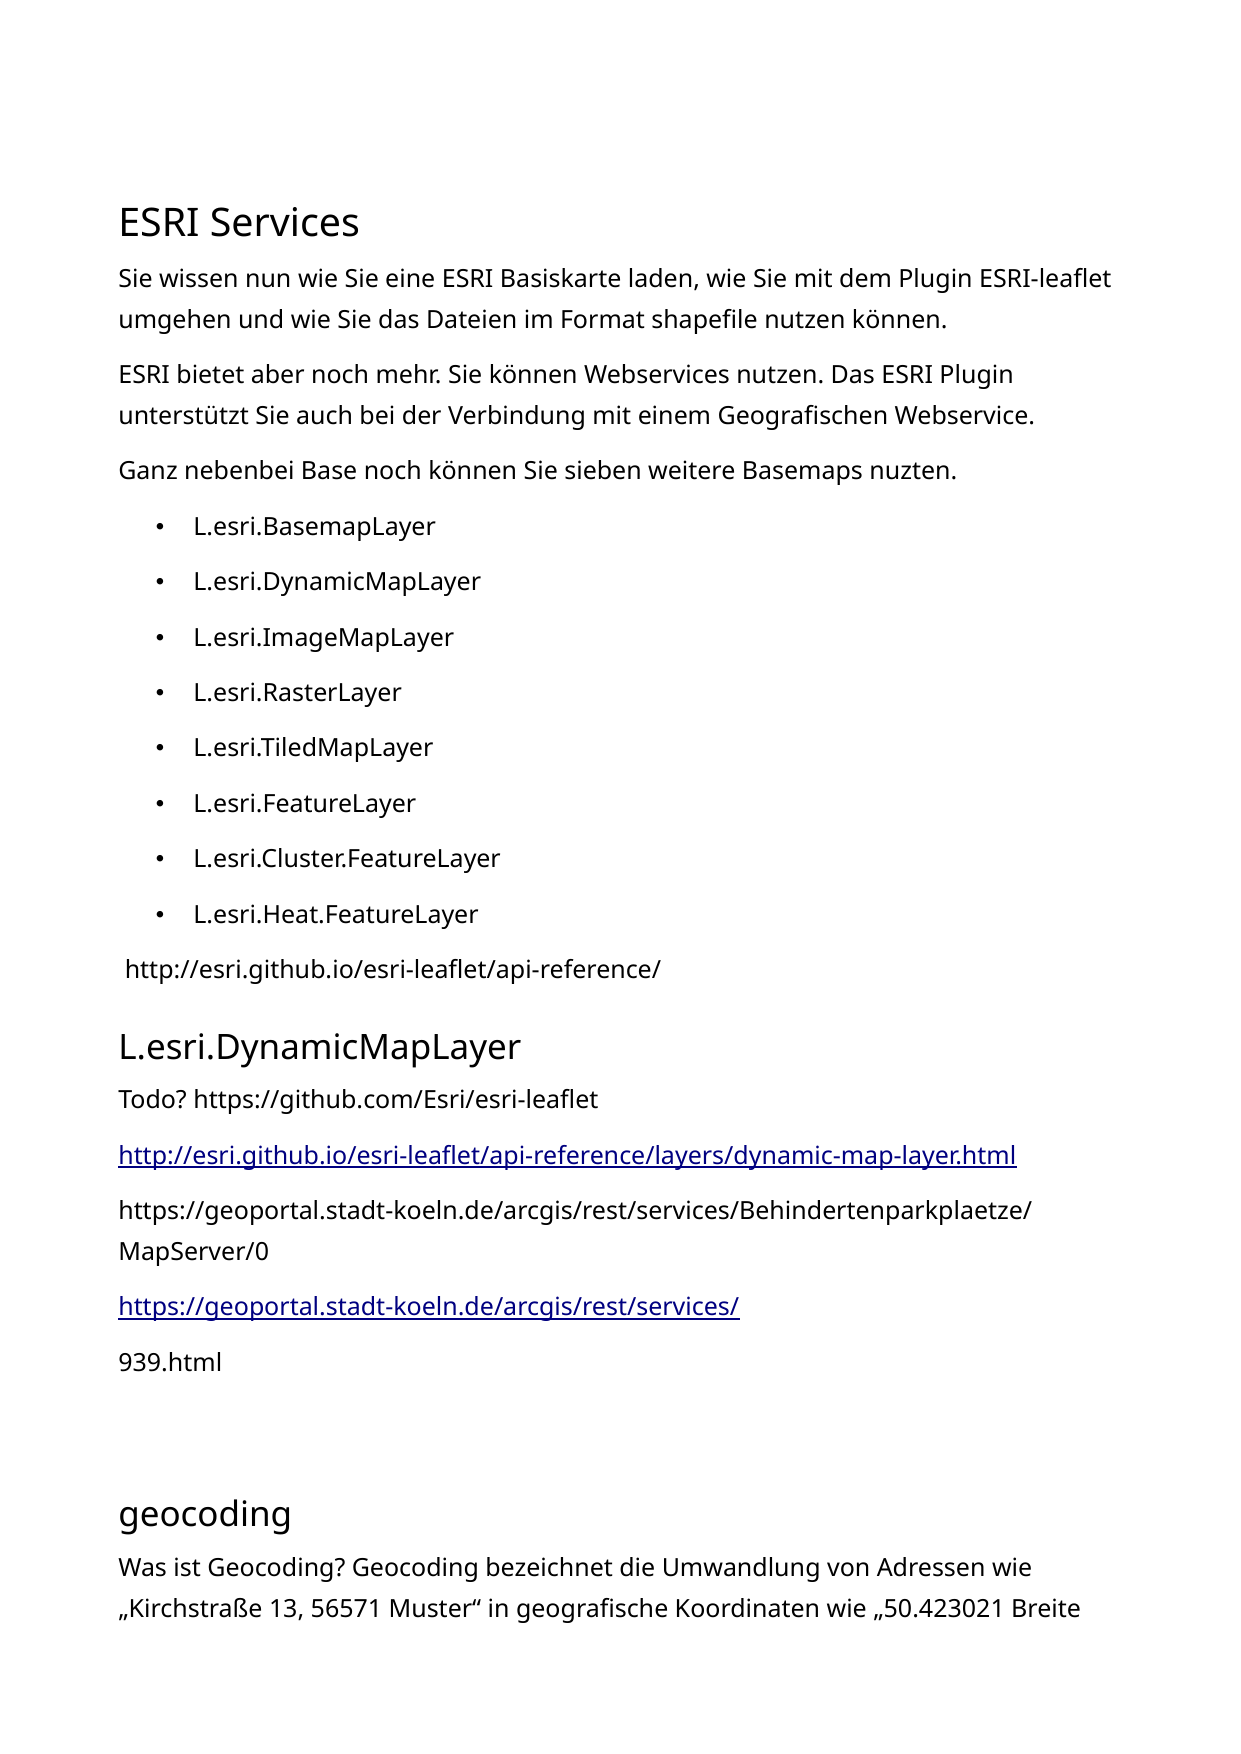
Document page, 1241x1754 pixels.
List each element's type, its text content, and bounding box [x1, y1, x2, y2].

text Was ist Geocoding? Geocoding bezeichnet die Umwandlung von Adressen wie „Kirchstraße 13, 56571 Muster“ in geografische Koordinaten wie „50.423021 Breite [118, 1549, 1122, 1624]
text https://geoportal.stadt-koeln.de/arcgis/rest/services/ [118, 1289, 1122, 1323]
list L.esri.FeatureLayer [156, 786, 1122, 819]
text Ganz nebenbei Base noch können Sie sieben weitere Basemaps nuzten. [118, 453, 1122, 487]
text ESRI bietet aber noch mehr. Sie können Webservices nutzen. Das ESRI Plugin unterstützt Sie auch bei der Verbindung mit einem Geografischen Webservice. [118, 357, 1122, 432]
list L.esri.Cluster.FeatureLayer [156, 841, 1122, 875]
text http://esri.github.io/esri-leaflet/api-reference/layers/dynamic-map-layer.html [118, 1137, 1122, 1171]
list L.esri.RasterLayer [156, 675, 1122, 709]
text Todo? https://github.com/Esri/esri-leaflet [118, 1082, 1122, 1116]
list L.esri.DynamicMapLayer [156, 564, 1122, 598]
subtitle L.esri.DynamicMapLayer [118, 1022, 1122, 1069]
text https://geoportal.stadt-koeln.de/arcgis/rest/services/Behindertenparkplaetze/MapServer/0 [118, 1193, 1122, 1268]
list L.esri.ImageMapLayer [156, 619, 1122, 653]
list L.esri.Heat.FeatureLayer [156, 896, 1122, 930]
subtitle ESRI Services [118, 194, 1122, 248]
list L.esri.TiledMapLayer [156, 730, 1122, 764]
subtitle geocoding [118, 1489, 1122, 1537]
text 939.html [118, 1344, 1122, 1378]
text http://esri.github.io/esri-leaflet/api-reference/ [118, 952, 1122, 986]
list L.esri.BasemapLayer [156, 508, 1122, 542]
text Sie wissen nun wie Sie eine ESRI Basiskarte laden, wie Sie mit dem Plugin ESRI-leaflet umgehen und wie Sie das Dateien im Format shapefile nutzen können. [118, 261, 1122, 335]
